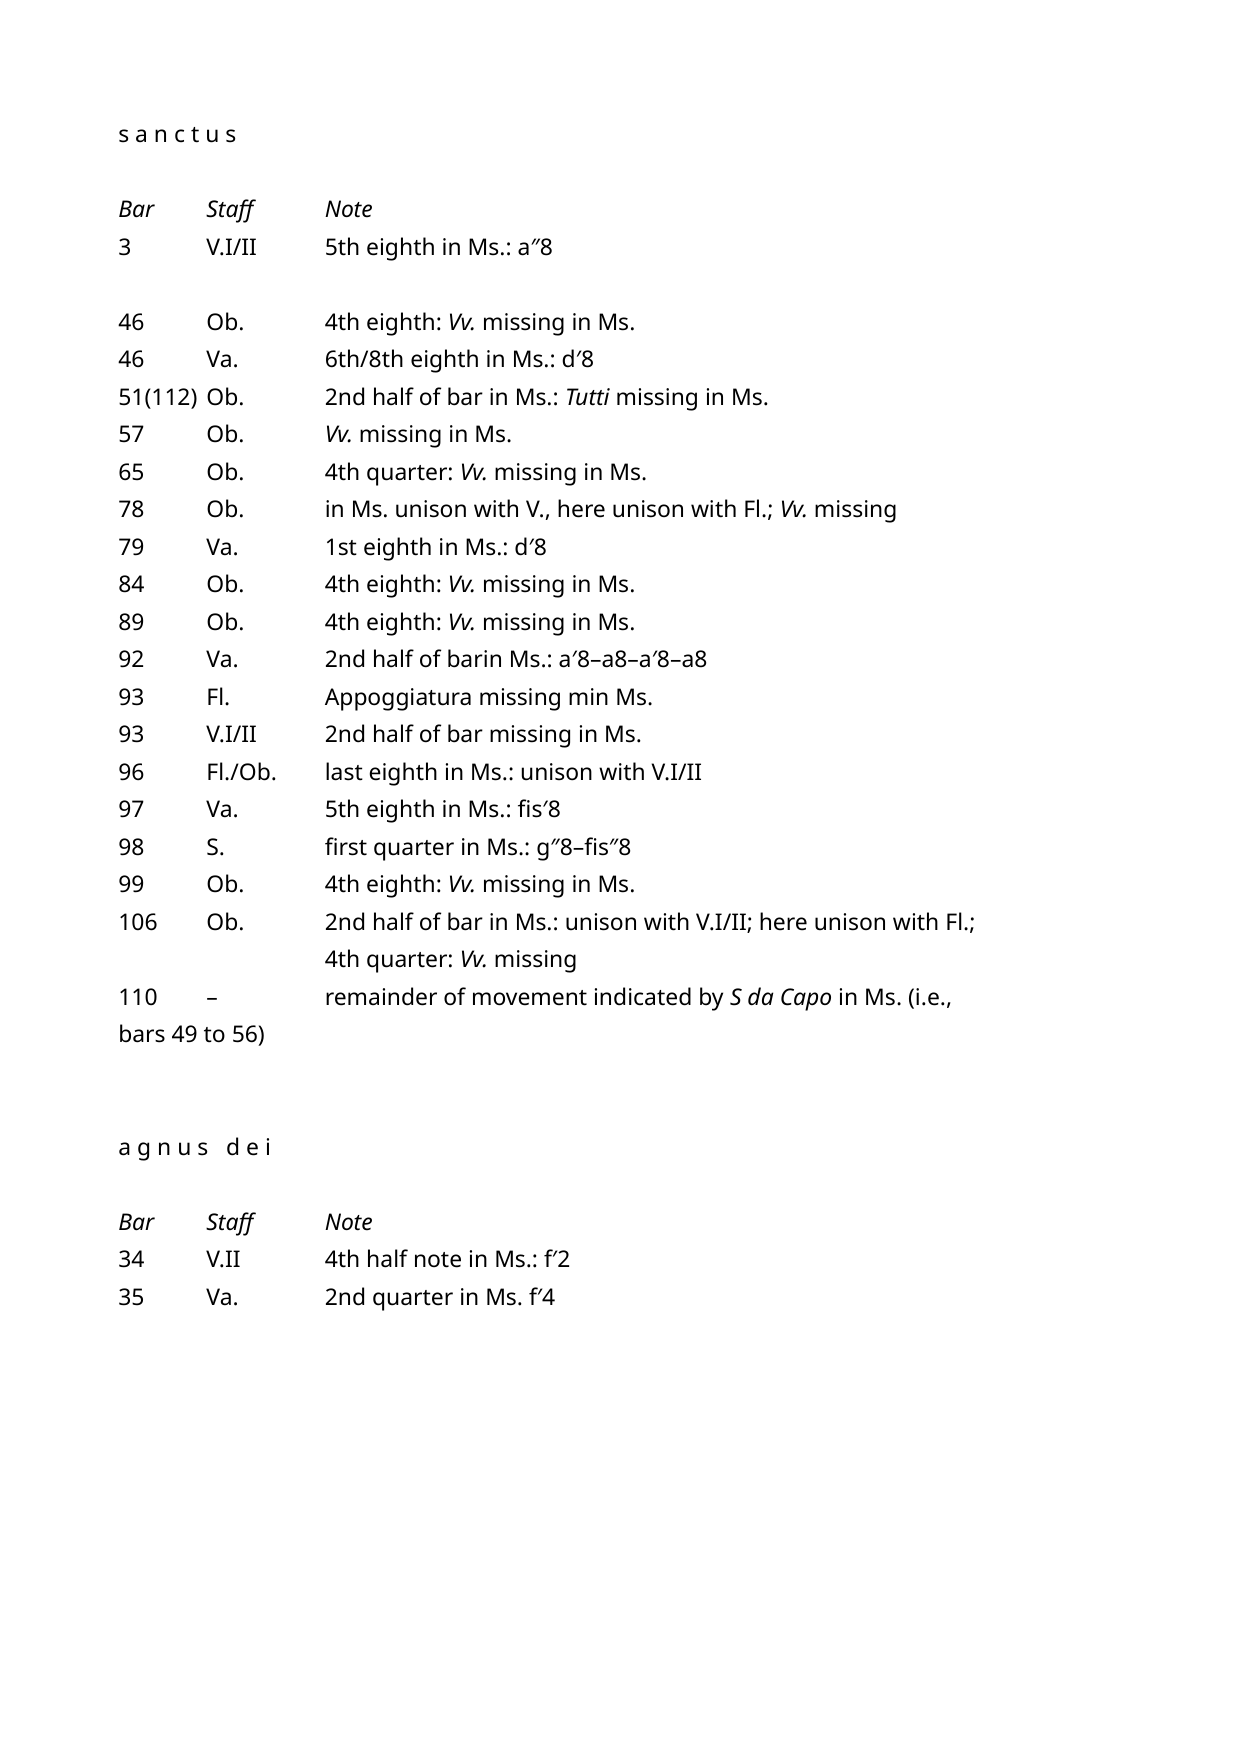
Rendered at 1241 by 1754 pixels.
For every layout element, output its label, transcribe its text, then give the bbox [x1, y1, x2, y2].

text s a n c t u s [118, 118, 1004, 149]
text Bar Staff Note 3 V.I/II 5th eighth in Ms.: a″8 46 Ob. 4th eighth: Vv. missing in Ms. 46 Va. 6th/8th eighth in Ms.: d′8 51(112) Ob. 2nd half of bar in Ms.: Tutti missing in Ms. 57 Ob. Vv. missing in Ms. 65 Ob. 4th quarter: Vv. missing in Ms. 78 Ob. in Ms. unison with V., here unison with Fl.; Vv. missing 79 Va. 1st eighth in Ms.: d′8 84 Ob. 4th eighth: Vv. missing in Ms. 89 Ob. 4th eighth: Vv. missing in Ms. 92 Va. 2nd half of barin Ms.: a′8–a8–a′8–a8 93 Fl. Appoggiatura missing min Ms. 93 V.I/II 2nd half of bar missing in Ms. 96 Fl./Ob. last eighth in Ms.: unison with V.I/II 97 Va. 5th eighth in Ms.: fis′8 98 S. first quarter in Ms.: g″8–fis″8 99 Ob. 4th eighth: Vv. missing in Ms. 106 Ob. 2nd half of bar in Ms.: unison with V.I/II; here unison with Fl.; 4th quarter: Vv. missing 110 – remainder of movement indicated by S da Capo in Ms. (i.e., bars 49 to 56) a g n u s d e i [118, 193, 1004, 1162]
text Bar Staff Note 34 V.II 4th half note in Ms.: f′2 35 Va. 2nd quarter in Ms. f′4 [118, 1206, 1004, 1387]
